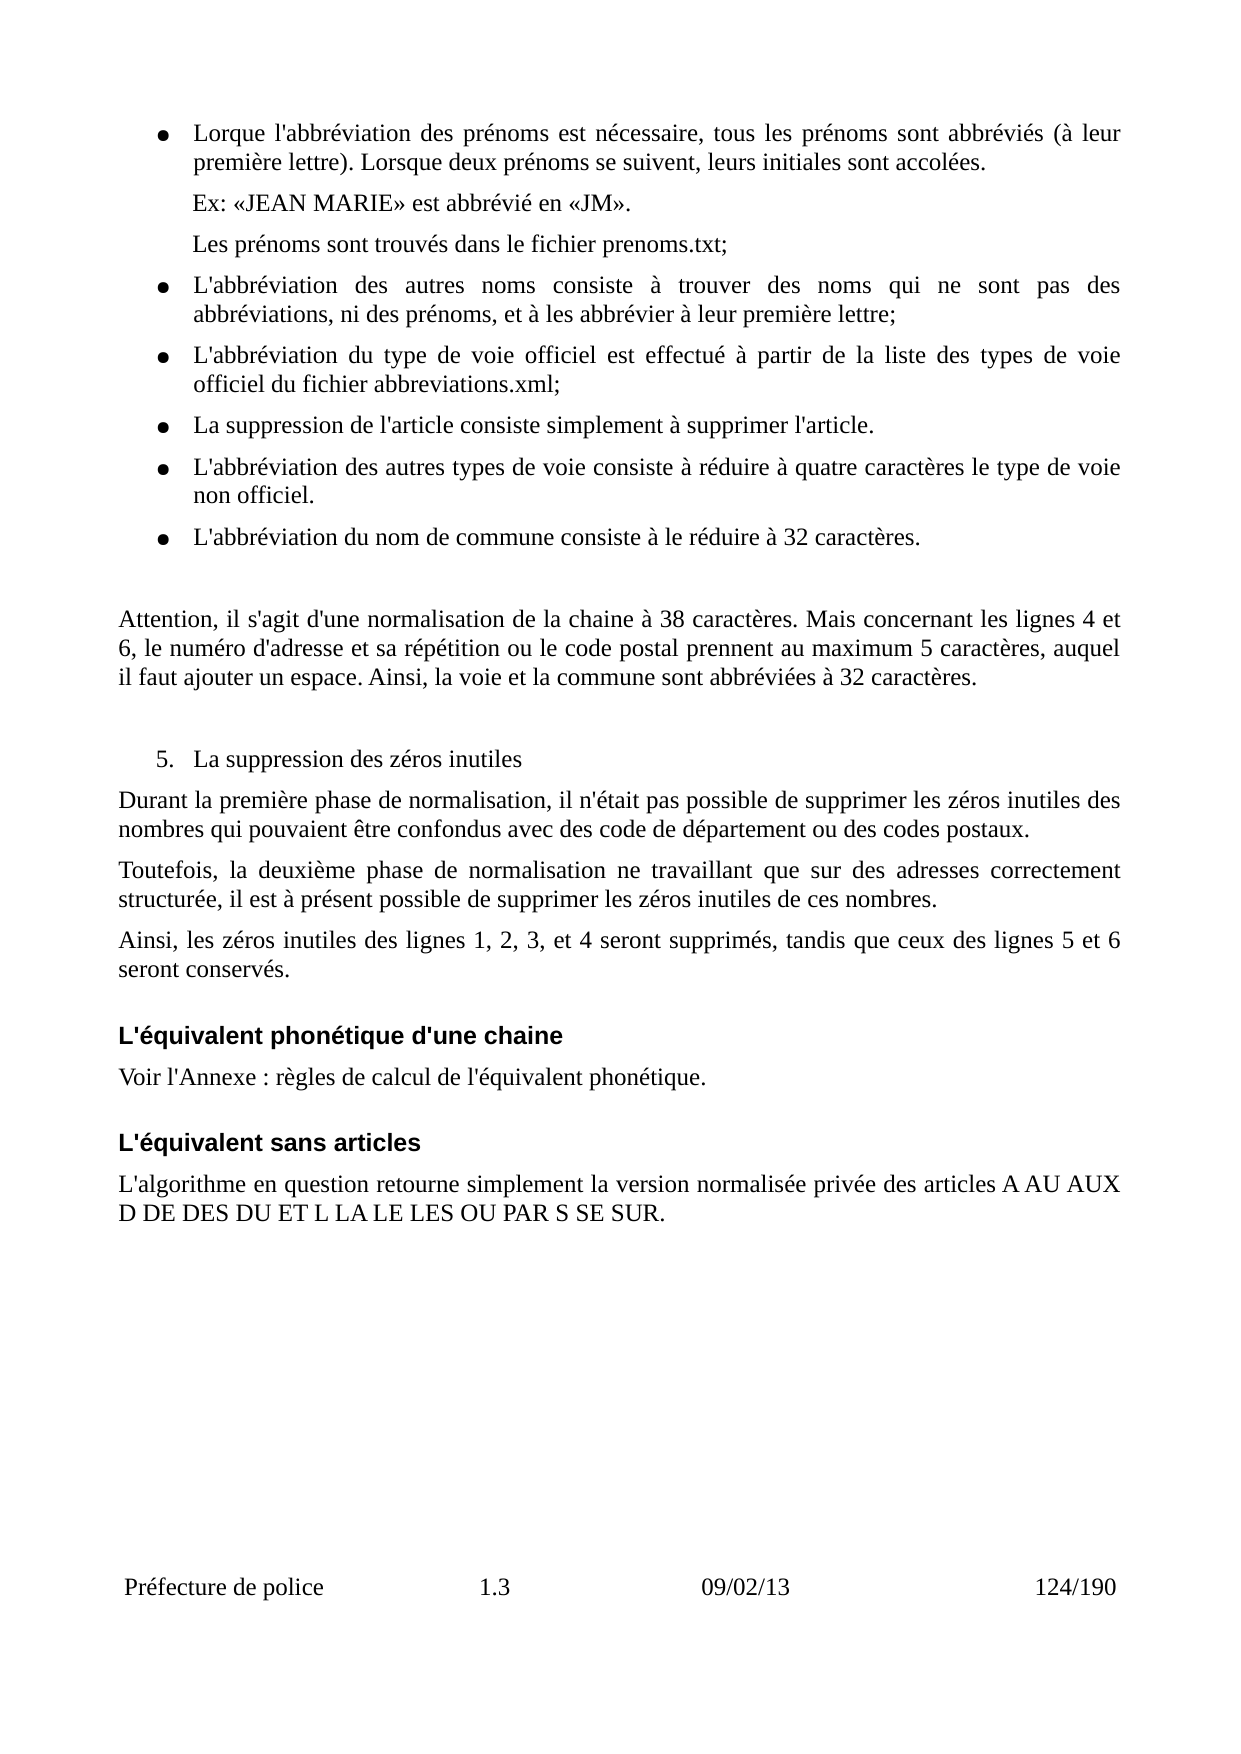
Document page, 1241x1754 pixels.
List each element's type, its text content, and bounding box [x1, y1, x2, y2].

text Durant la première phase de normalisation, il n'était pas possible de supprimer les zéros inutiles des nombres qui pouvaient être confondus avec des code de département ou des codes postaux. [118, 786, 1122, 843]
list Lorque l'abbréviation des prénoms est nécessaire, tous les prénoms sont abbréviés (à leur première lettre). Lorsque deux prénoms se suivent, leurs initiales sont accolées. [156, 118, 1122, 176]
text Attention, il s'agit d'une normalisation de la chaine à 38 caractères. Mais concernant les lignes 4 et 6, le numéro d'adresse et sa répétition ou le code postal prennent au maximum 5 caractères, auquel il faut ajouter un espace. Ainsi, la voie et la commune sont abbréviées à 32 caractères. [118, 604, 1122, 691]
list L'abbréviation du nom de commune consiste à le réduire à 32 caractères. [156, 522, 1122, 551]
list L'abbréviation des autres types de voie consiste à réduire à quatre caractères le type de voie non officiel. [156, 452, 1122, 509]
subtitle L'équivalent phonétique d'une chaine [118, 1021, 1122, 1049]
list L'abbréviation des autres noms consiste à trouver des noms qui ne sont pas des abbréviations, ni des prénoms, et à les abbrévier à leur première lettre; [156, 271, 1122, 328]
text Ainsi, les zéros inutiles des lignes 1, 2, 3, et 4 seront supprimés, tandis que ceux des lignes 5 et 6 seront conservés. [118, 926, 1122, 983]
text Les prénoms sont trouvés dans le fichier prenoms.txt; [192, 229, 1122, 258]
text Voir l'Annexe : règles de calcul de l'équivalent phonétique. [118, 1062, 1122, 1091]
text Toutefois, la deuxième phase de normalisation ne travaillant que sur des adresses correctement structurée, il est à présent possible de supprimer les zéros inutiles de ces nombres. [118, 856, 1122, 913]
text L'algorithme en question retourne simplement la version normalisée privée des articles A AU AUX D DE DES DU ET L LA LE LES OU PAR S SE SUR. [118, 1169, 1122, 1227]
text Ex: «JEAN MARIE» est abbrévié en «JM». [192, 188, 1122, 217]
list La suppression de l'article consiste simplement à supprimer l'article. [156, 411, 1122, 439]
list L'abbréviation du type de voie officiel est effectué à partir de la liste des types de voie officiel du fichier abbreviations.xml; [156, 341, 1122, 398]
subtitle L'équivalent sans articles [118, 1128, 1122, 1157]
list La suppression des zéros inutiles [156, 744, 1122, 773]
